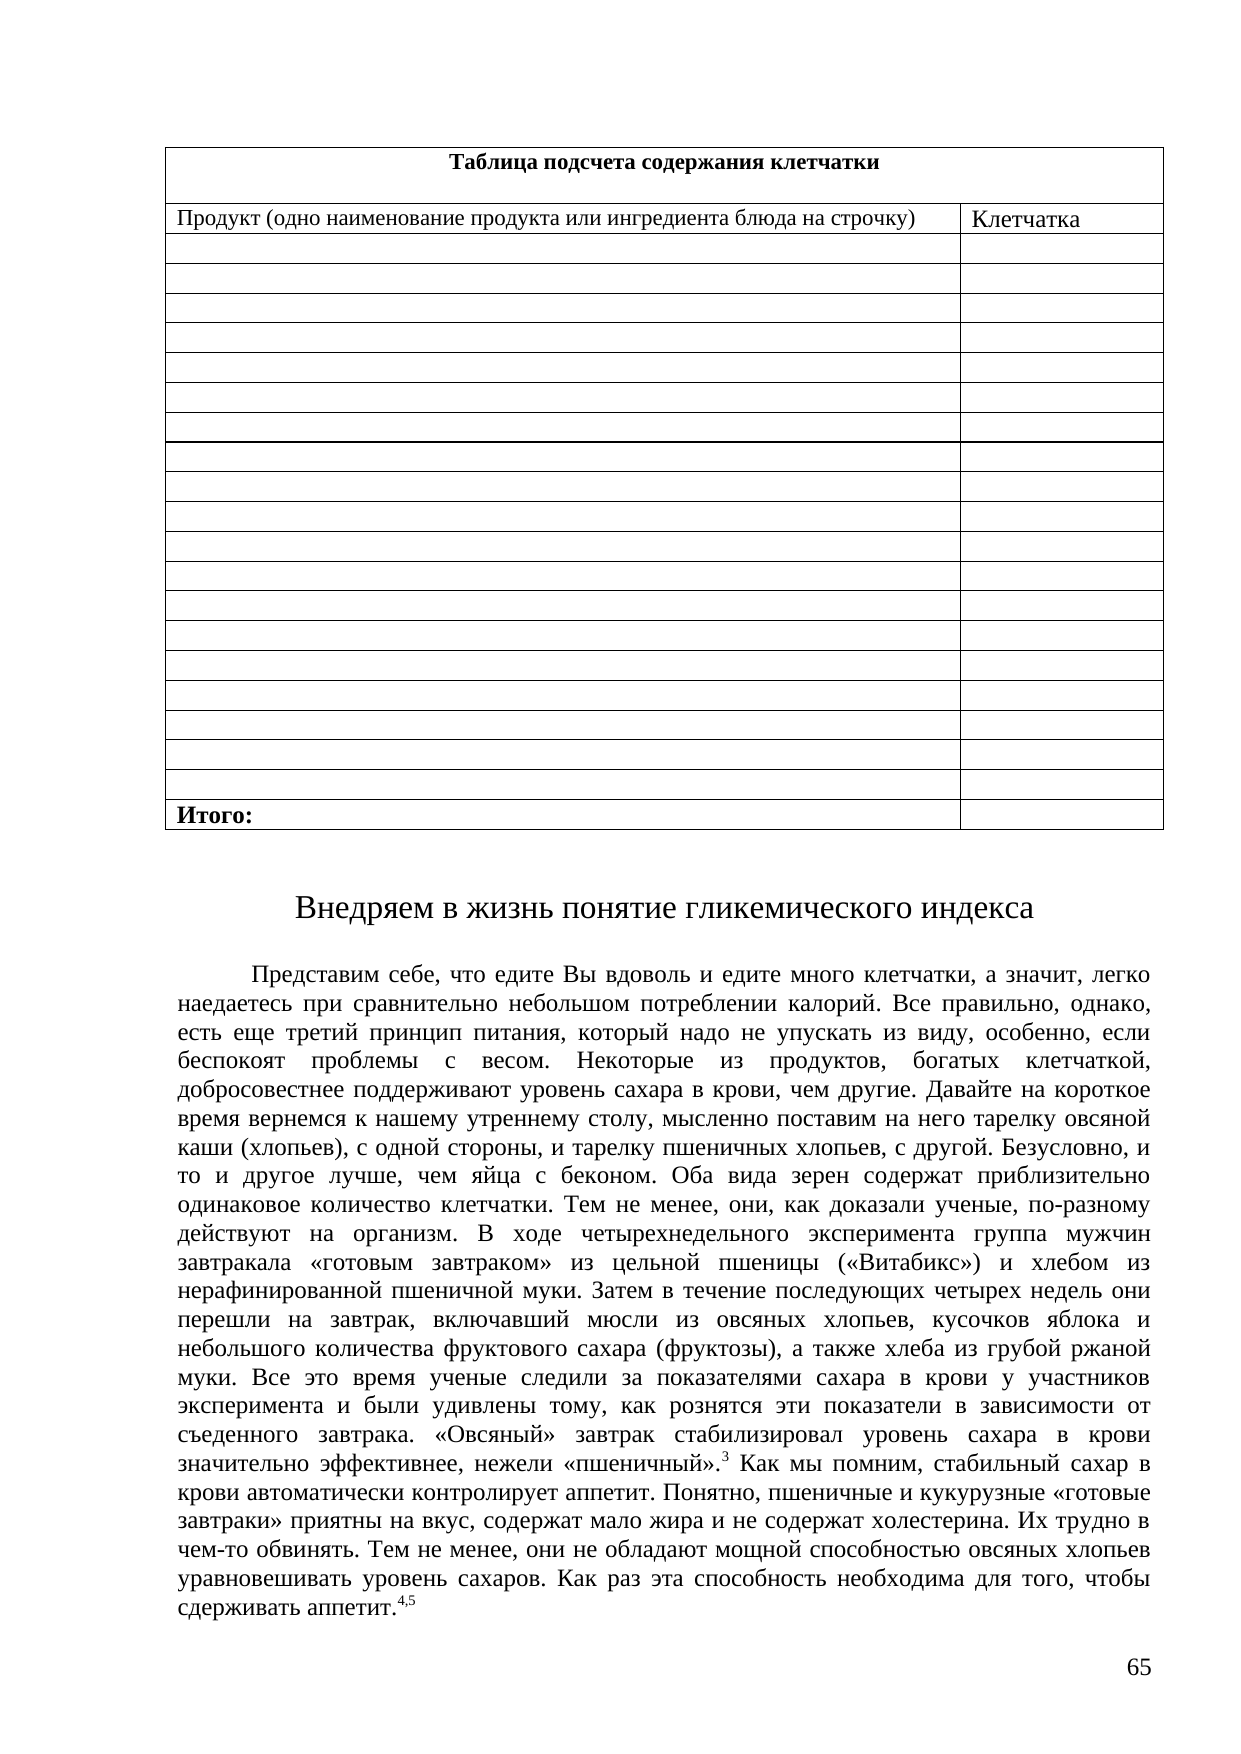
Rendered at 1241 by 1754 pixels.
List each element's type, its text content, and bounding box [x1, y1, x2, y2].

table_cell [961, 711, 1163, 739]
table_cell [961, 234, 1163, 263]
table_cell Итого: [166, 800, 960, 829]
table_cell [961, 413, 1163, 441]
table_cell [166, 591, 960, 620]
table_cell [166, 621, 960, 650]
table_cell [961, 353, 1163, 382]
table_cell [961, 472, 1163, 501]
table_cell [166, 740, 960, 769]
text Внедряем в жизнь понятие гликемического индекса [177, 887, 1152, 926]
table_cell [166, 651, 960, 680]
table_cell [166, 413, 960, 441]
table_cell [166, 443, 960, 471]
table_cell [961, 502, 1163, 531]
table_cell [166, 681, 960, 709]
table_cell [166, 294, 960, 322]
table_cell [166, 323, 960, 352]
table_cell Продукт (одно наименование продукта или ингредиента блюда на строчку) [166, 204, 960, 233]
table_cell [961, 532, 1163, 561]
table_cell [166, 234, 960, 263]
table_header Таблица подсчета содержания клетчатки [166, 148, 1163, 203]
table_cell [961, 443, 1163, 471]
table_cell Клетчатка [961, 204, 1163, 233]
table_cell [166, 711, 960, 739]
text Представим себе, что едите Вы вдоволь и едите много клетчатки, а значит, легко наедаетесь при сравнительно небольшом потреблении калорий. Все правильно, однако, есть еще третий принцип питания, который надо не упускать из виду, особенно, если беспокоят проблемы с весом. Некоторые из продуктов, богатых клетчаткой, добросовестнее поддерживают уровень сахара в крови, чем другие. Давайте на короткое время вернемся к нашему утреннему столу, мысленно поставим на него тарелку овсяной каши (хлопьев), с одной стороны, и тарелку пшеничных хлопьев, с другой. Безусловно, и то и другое лучше, чем яйца с беконом. Оба вида зерен содержат приблизительно одинаковое количество клетчатки. Тем не менее, они, как доказали ученые, по-разному действуют на организм. В ходе четырехнедельного эксперимента группа мужчин завтракала «готовым завтраком» из цельной пшеницы («Витабикс») и хлебом из нерафинированной пшеничной муки. Затем в течение последующих четырех недель они перешли на завтрак, включавший мюсли из овсяных хлопьев, кусочков яблока и небольшого количества фруктового сахара (фруктозы), а также хлеба из грубой ржаной муки. Все это время ученые следили за показателями сахара в крови у участников эксперимента и были удивлены тому, как рознятся эти показатели в зависимости от съеденного завтрака. «Овсяный» завтрак стабилизировал уровень сахара в крови значительно эффективнее, нежели «пшеничный».3 Как мы помним, стабильный сахар в крови автоматически контролирует аппетит. Понятно, пшеничные и кукурузные «готовые завтраки» приятны на вкус, содержат мало жира и не содержат холестерина. Их трудно в чем-то обвинять. Тем не менее, они не обладают мощной способностью овсяных хлопьев уравновешивать уровень сахаров. Как раз эта способность необходима для того, чтобы сдерживать аппетит.4,5 [177, 959, 1152, 1620]
table_cell [166, 472, 960, 501]
table_cell [961, 800, 1163, 829]
table_cell [961, 323, 1163, 352]
table_cell [961, 770, 1163, 799]
table_cell [166, 264, 960, 292]
table_cell [961, 740, 1163, 769]
table_cell [166, 770, 960, 799]
table_cell [961, 383, 1163, 412]
table_cell [961, 681, 1163, 709]
table_cell [166, 562, 960, 590]
table_cell [166, 353, 960, 382]
table_cell [166, 532, 960, 561]
table_cell [961, 562, 1163, 590]
table_cell [961, 591, 1163, 620]
table_cell [961, 651, 1163, 680]
table_cell [961, 264, 1163, 292]
table_cell [961, 294, 1163, 322]
table_cell [961, 621, 1163, 650]
table_cell [166, 383, 960, 412]
table_cell [166, 502, 960, 531]
